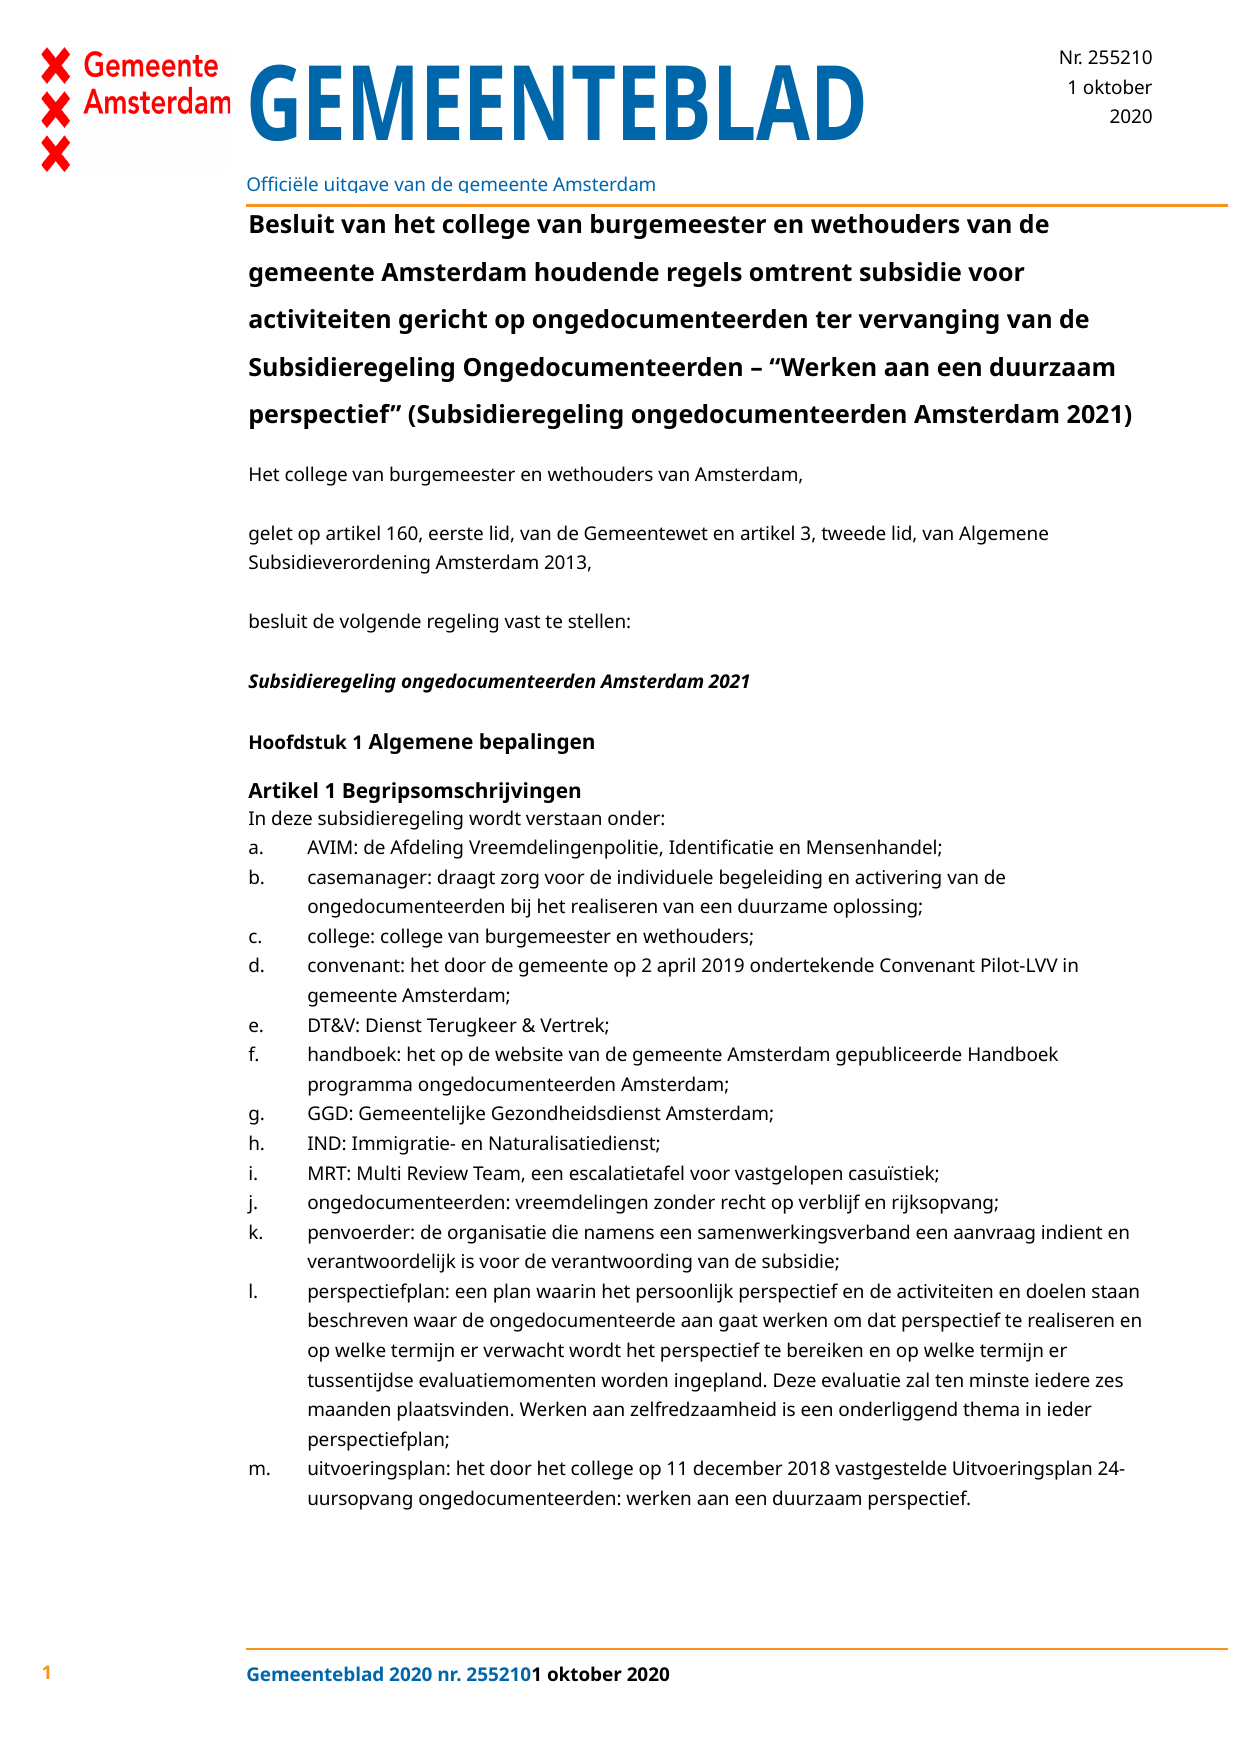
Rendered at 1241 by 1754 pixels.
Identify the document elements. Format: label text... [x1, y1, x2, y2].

list convenant: het door de gemeente op 2 april 2019 ondertekende Convenant Pilot-LVV in gemeente Amsterdam; [248, 953, 1152, 1008]
list GGD: Gemeentelijke Gezondheidsdienst Amsterdam; [248, 1101, 1152, 1126]
text Het college van burgemeester en wethouders van Amsterdam, [248, 461, 1152, 486]
list AVIM: de Afdeling Vreemdelingenpolitie, Identificatie en Mensenhandel; [248, 834, 1152, 860]
text besluit de volgende regeling vast te stellen: [248, 609, 1152, 634]
list perspectiefplan: een plan waarin het persoonlijk perspectief en de activiteiten en doelen staan beschreven waar de ongedocumenteerde aan gaat werken om dat perspectief te realiseren en op welke termijn er verwacht wordt het perspectief te bereiken en op welke termijn er tussentijdse evaluatiemomenten worden ingepland. Deze evaluatie zal ten minste iedere zes maanden plaatsvinden. Werken aan zelfredzaamheid is een onderliggend thema in ieder perspectiefplan; [248, 1278, 1152, 1452]
list college: college van burgemeester en wethouders; [248, 923, 1152, 949]
text Artikel 1 Begripsomschrijvingen [248, 776, 1152, 805]
list uitvoeringsplan: het door het college op 11 december 2018 vastgestelde Uitvoeringsplan 24-uursopvang ongedocumenteerden: werken aan een duurzaam perspectief. [248, 1456, 1152, 1511]
text Hoofdstuk 1 Algemene bepalingen [248, 727, 1152, 755]
picture [41, 47, 231, 172]
list IND: Immigratie- en Naturalisatiedienst; [248, 1130, 1152, 1156]
text Subsidieregeling ongedocumenteerden Amsterdam 2021 [248, 668, 1152, 693]
list DT&V: Dienst Terugkeer & Vertrek; [248, 1012, 1152, 1037]
text Besluit van het college van burgemeester en wethouders van de gemeente Amsterdam houdende regels omtrent subsidie voor activiteiten gericht op ongedocumenteerden ter vervanging van de Subsidieregeling Ongedocumenteerden – “Werken aan een duurzaam perspectief” (Subsidieregeling ongedocumenteerden Amsterdam 2021) [248, 207, 1152, 431]
list ongedocumenteerden: vreemdelingen zonder recht op verblijf en rijksopvang; [248, 1189, 1152, 1215]
list casemanager: draagt zorg voor de individuele begeleiding en activering van de ongedocumenteerden bij het realiseren van een duurzame oplossing; [248, 864, 1152, 919]
list handboek: het op de website van de gemeente Amsterdam gepubliceerde Handboek programma ongedocumenteerden Amsterdam; [248, 1041, 1152, 1097]
list penvoerder: de organisatie die namens een samenwerkingsverband een aanvraag indient en verantwoordelijk is voor de verantwoording van de subsidie; [248, 1219, 1152, 1274]
text gelet op artikel 160, eerste lid, van de Gemeentewet en artikel 3, tweede lid, van Algemene Subsidieverordening Amsterdam 2013, [248, 520, 1152, 575]
text In deze subsidieregeling wordt verstaan onder: [248, 805, 1152, 830]
list MRT: Multi Review Team, een escalatietafel voor vastgelopen casuïstiek; [248, 1160, 1152, 1185]
